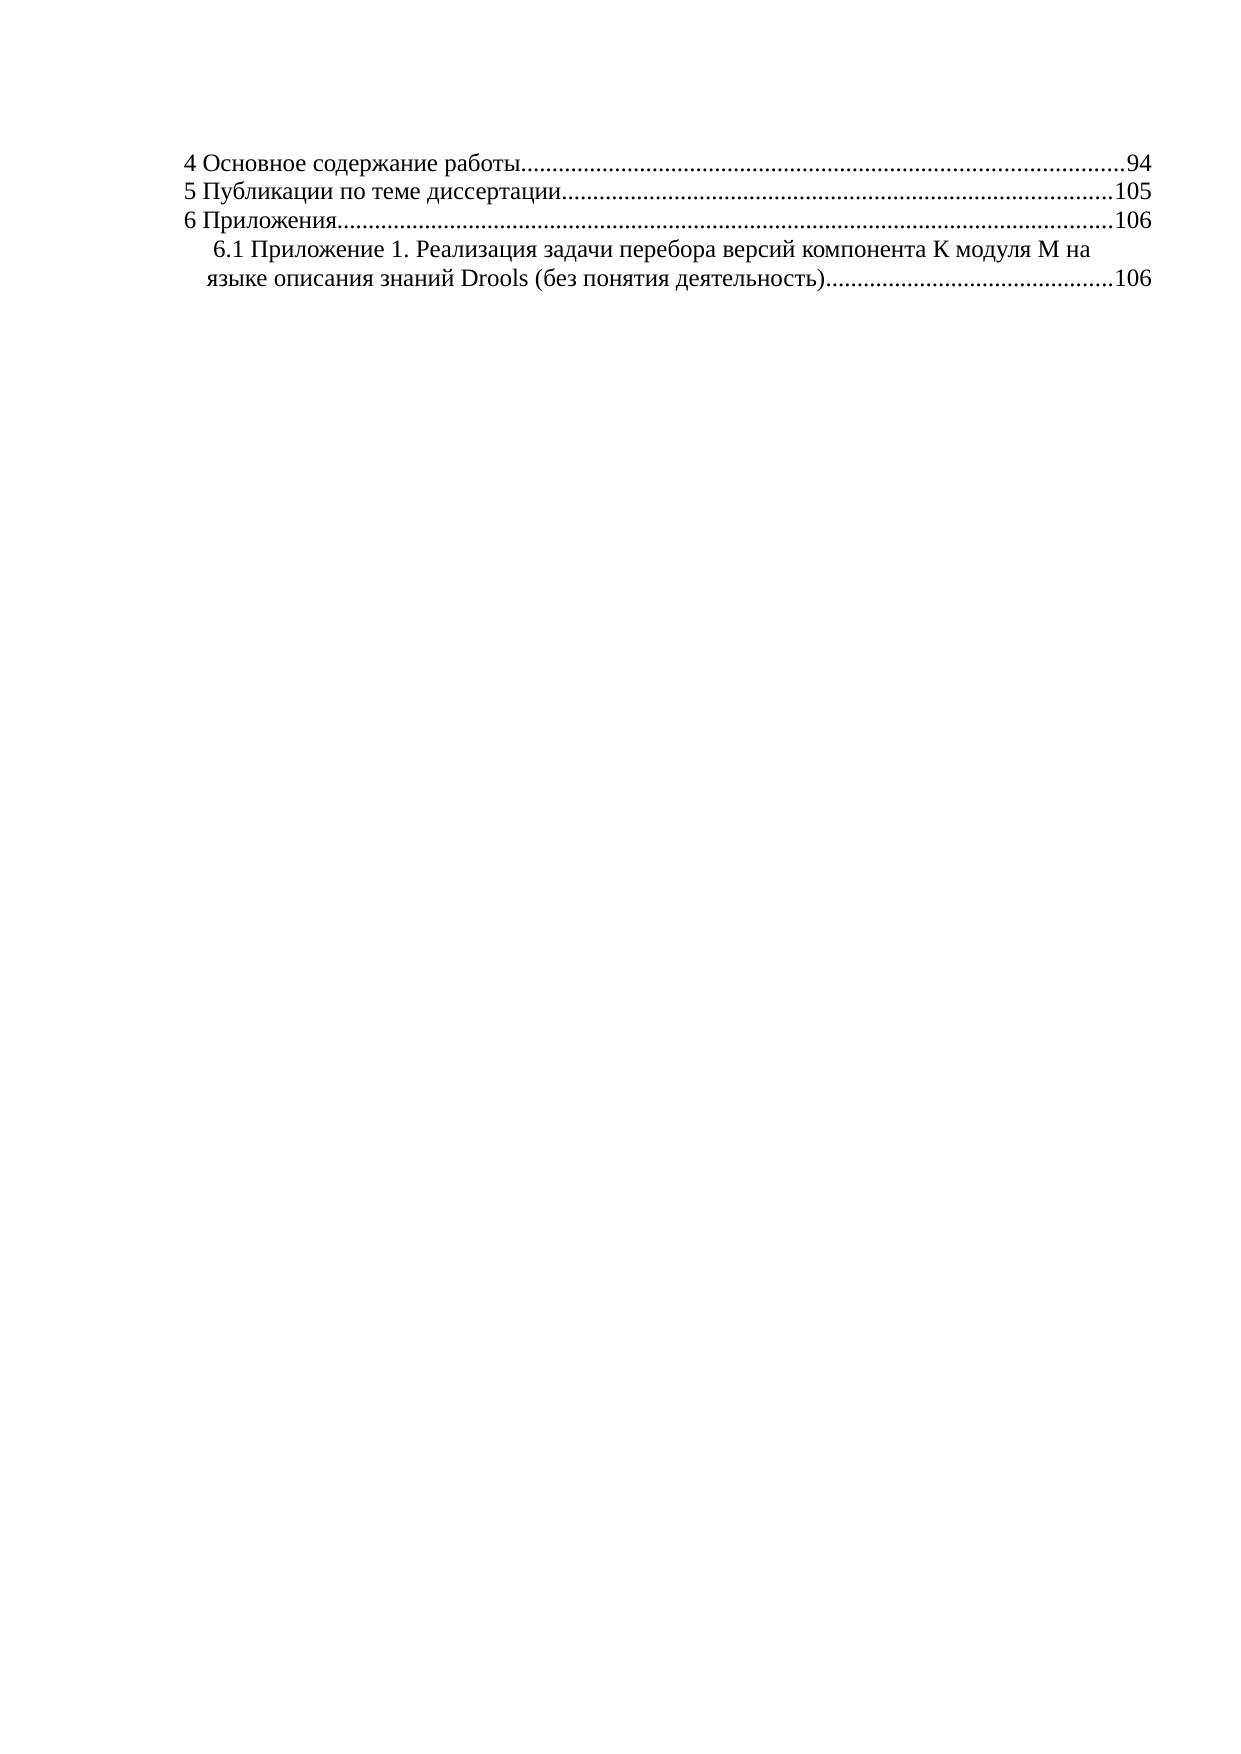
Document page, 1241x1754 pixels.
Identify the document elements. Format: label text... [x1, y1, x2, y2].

text 6 Приложения 106 [177, 205, 1152, 234]
text 5 Публикации по теме диссертации 105 [177, 176, 1152, 205]
text 4 Основное содержание работы 94 [177, 148, 1152, 176]
text 6.1 Приложение 1. Реализация задачи перебора версий компонента К модуля М на языке описания знаний Drools (без понятия деятельность) 106 [207, 234, 1152, 291]
